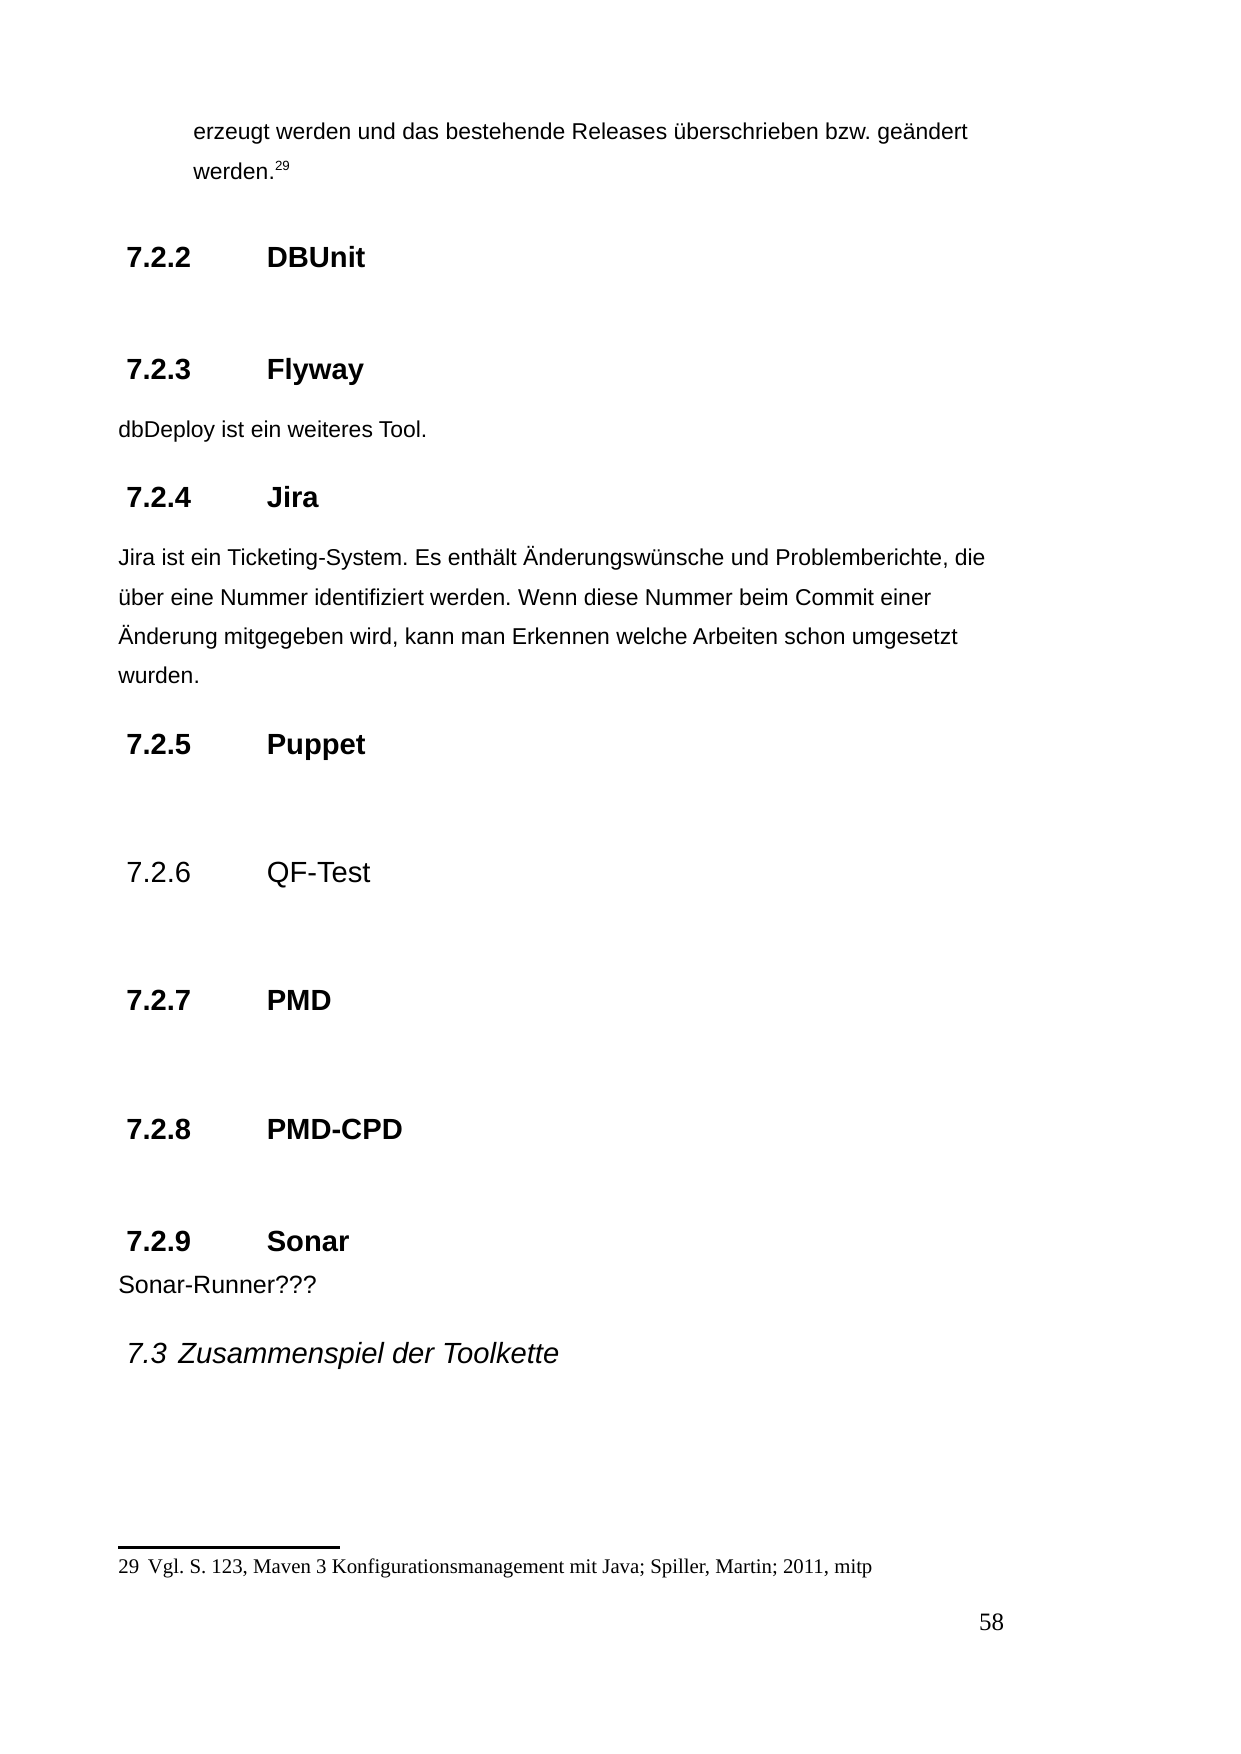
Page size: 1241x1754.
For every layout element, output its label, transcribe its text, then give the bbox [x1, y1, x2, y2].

subtitle Flyway [118, 352, 1004, 386]
text Sonar-Runner??? [118, 1270, 1004, 1299]
text Jira ist ein Ticketing-System. Es enthält Änderungswünsche und Problemberichte, die über eine Nummer identifiziert werden. Wenn diese Nummer beim Commit einer Änderung mitgegeben wird, kann man Erkennen welche Arbeiten schon umgesetzt wurden. [118, 544, 1004, 689]
subtitle Zusammenspiel der Toolkette [118, 1336, 1004, 1370]
subtitle Sonar [118, 1224, 1004, 1257]
list Vgl. S. 123, Maven 3 Konfigurationsmanagement mit Java; Spiller, Martin; 2011, mitp [118, 1553, 1004, 1578]
subtitle DBUnit [118, 240, 1004, 273]
subtitle Puppet [118, 727, 1004, 761]
text dbDeploy ist ein weiteres Tool. [118, 416, 1004, 442]
subtitle Jira [118, 480, 1004, 514]
list erzeugt werden und das bestehende Releases überschrieben bzw. geändert werden. [156, 118, 1004, 184]
subtitle PMD [118, 983, 1004, 1017]
subtitle QF-Test [118, 855, 1004, 889]
subtitle PMD-CPD [118, 1112, 1004, 1145]
